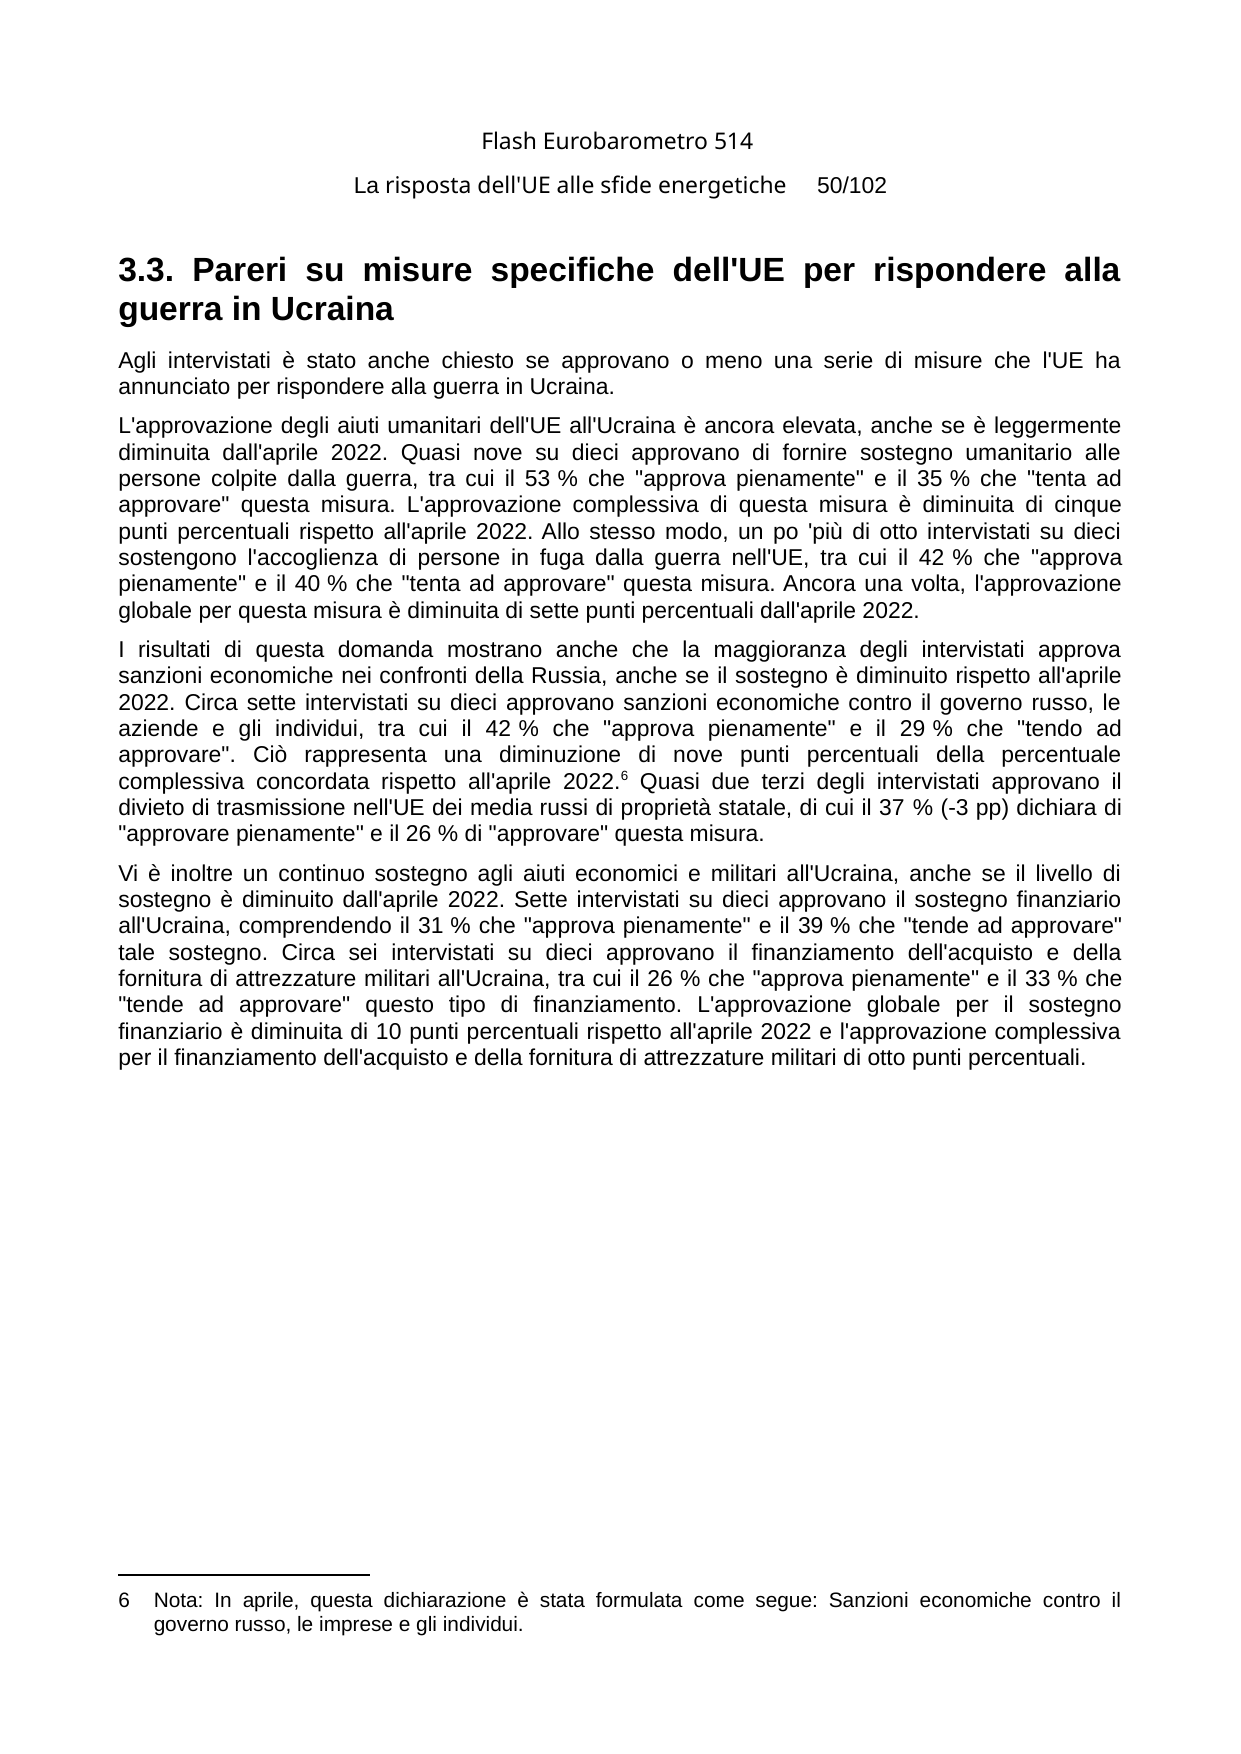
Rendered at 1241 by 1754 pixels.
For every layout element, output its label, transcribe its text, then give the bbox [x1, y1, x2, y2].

text L'approvazione degli aiuti umanitari dell'UE all'Ucraina è ancora elevata, anche se è leggermente diminuita dall'aprile 2022. Quasi nove su dieci approvano di fornire sostegno umanitario alle persone colpite dalla guerra, tra cui il 53 % che "approva pienamente" e il 35 % che "tenta ad approvare" questa misura. L'approvazione complessiva di questa misura è diminuita di cinque punti percentuali rispetto all'aprile 2022. Allo stesso modo, un po 'più di otto intervistati su dieci sostengono l'accoglienza di persone in fuga dalla guerra nell'UE, tra cui il 42 % che "approva pienamente" e il 40 % che "tenta ad approvare" questa misura. Ancora una volta, l'approvazione globale per questa misura è diminuita di sette punti percentuali dall'aprile 2022. [118, 412, 1122, 623]
text Agli intervistati è stato anche chiesto se approvano o meno una serie di misure che l'UE ha annunciato per rispondere alla guerra in Ucraina. [118, 347, 1122, 399]
text Vi è inoltre un continuo sostegno agli aiuti economici e militari all'Ucraina, anche se il livello di sostegno è diminuito dall'aprile 2022. Sette intervistati su dieci approvano il sostegno finanziario all'Ucraina, comprendendo il 31 % che "approva pienamente" e il 39 % che "tende ad approvare" tale sostegno. Circa sei intervistati su dieci approvano il finanziamento dell'acquisto e della fornitura di attrezzature militari all'Ucraina, tra cui il 26 % che "approva pienamente" e il 33 % che "tende ad approvare" questo tipo di finanziamento. L'approvazione globale per il sostegno finanziario è diminuita di 10 punti percentuali rispetto all'aprile 2022 e l'approvazione complessiva per il finanziamento dell'acquisto e della fornitura di attrezzature militari di otto punti percentuali. [118, 860, 1122, 1071]
subtitle 3.3. Pareri su misure specifiche dell'UE per rispondere alla guerra in Ucraina [118, 250, 1122, 328]
text I risultati di questa domanda mostrano anche che la maggioranza degli intervistati approva sanzioni economiche nei confronti della Russia, anche se il sostegno è diminuito rispetto all'aprile 2022. Circa sette intervistati su dieci approvano sanzioni economiche contro il governo russo, le aziende e gli individui, tra cui il 42 % che "approva pienamente" e il 29 % che "tendo ad approvare". Ciò rappresenta una diminuzione di nove punti percentuali della percentuale complessiva concordata rispetto all'aprile 2022. Quasi due terzi degli intervistati approvano il divieto di trasmissione nell'UE dei media russi di proprietà statale, di cui il 37 % (-3 pp) dichiara di "approvare pienamente" e il 26 % di "approvare" questa misura. [118, 636, 1122, 847]
text Nota: In aprile, questa dichiarazione è stata formulata come segue: Sanzioni economiche contro il governo russo, le imprese e gli individui. [118, 1588, 1122, 1636]
